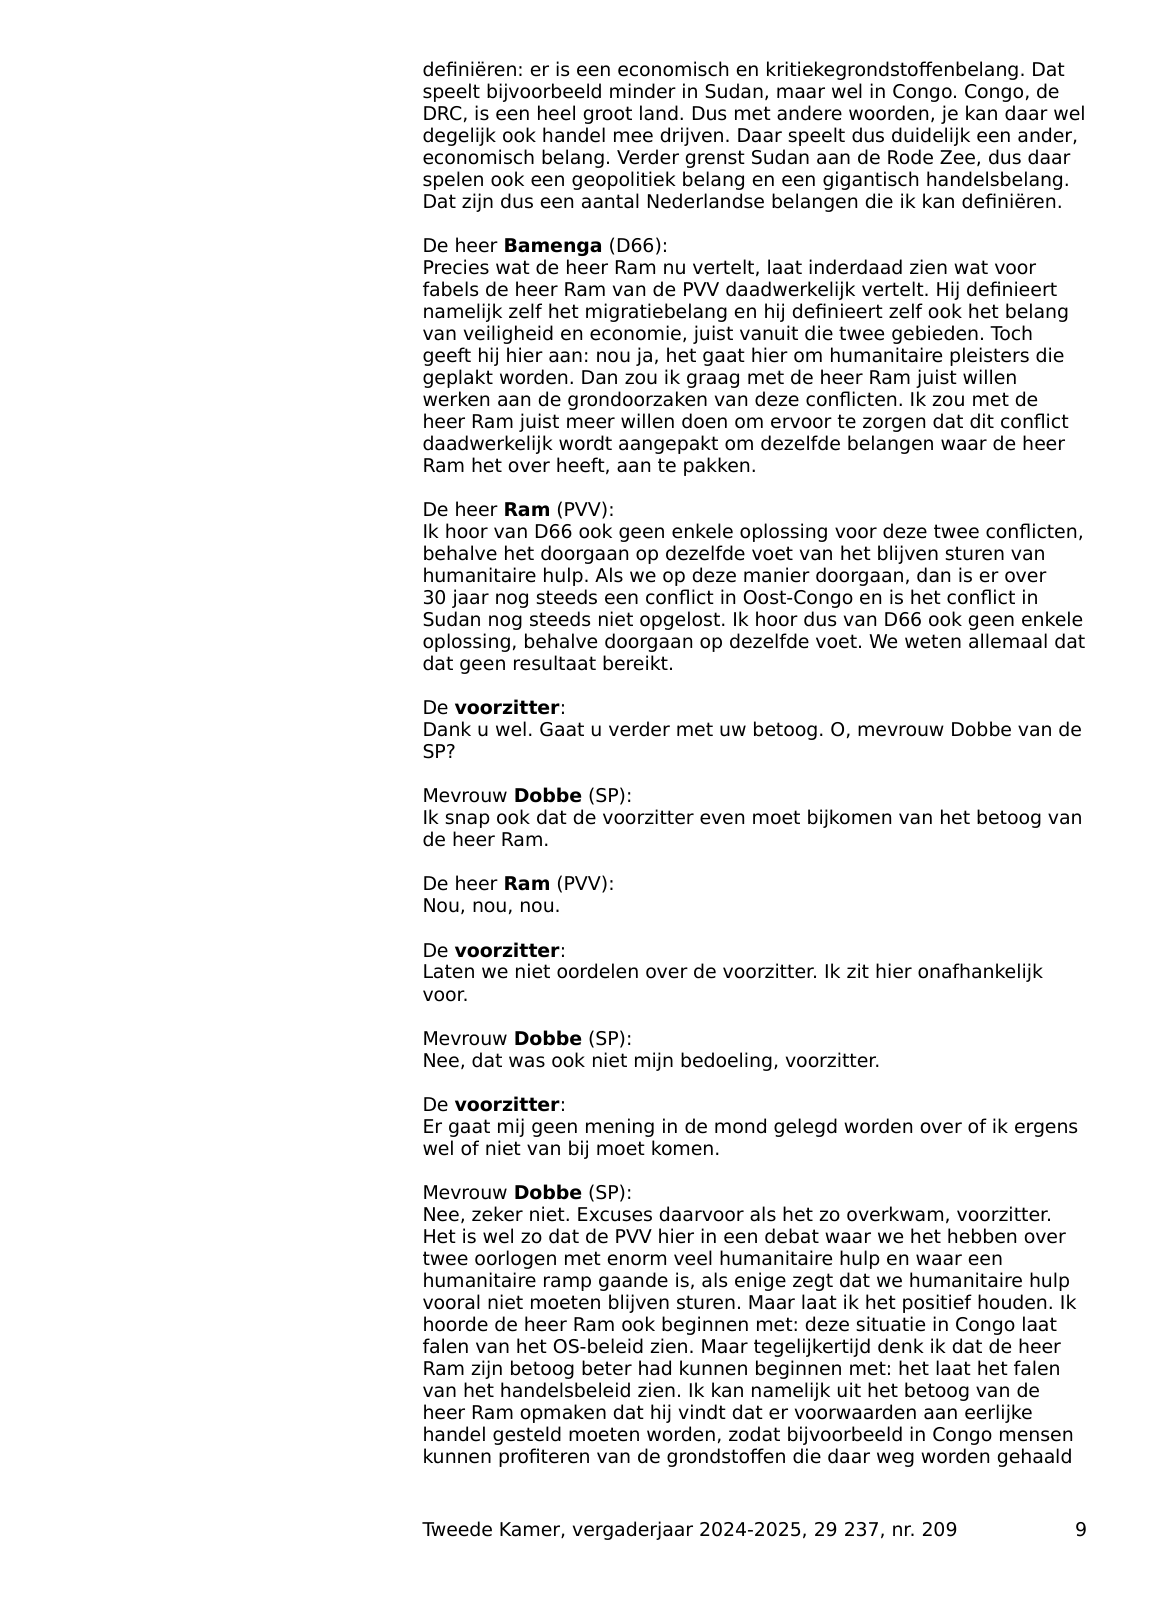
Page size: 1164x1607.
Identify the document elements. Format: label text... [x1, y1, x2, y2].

text De heer Ram (PVV): [422, 873, 1087, 895]
text Nee, dat was ook niet mijn bedoeling, voorzitter. [422, 1049, 1087, 1072]
text Nee, zeker niet. Excuses daarvoor als het zo overkwam, voorzitter. [422, 1204, 1087, 1226]
text definiëren: er is een economisch en kritiekegrondstoffenbelang. Dat speelt bijvoorbeeld minder in Sudan, maar wel in Congo. Congo, de DRC, is een heel groot land. Dus met andere woorden, je kan daar wel degelijk ook handel mee drijven. Daar speelt dus duidelijk een ander, economisch belang. Verder grenst Sudan aan de Rode Zee, dus daar spelen ook een geopolitiek belang en een gigantisch handelsbelang. Dat zijn dus een aantal Nederlandse belangen die ik kan definiëren. [422, 59, 1087, 213]
text De heer Bamenga (D66): [422, 235, 1087, 257]
text De voorzitter: [422, 939, 1087, 961]
text Mevrouw Dobbe (SP): [422, 1182, 1087, 1204]
text Er gaat mij geen mening in de mond gelegd worden over of ik ergens wel of niet van bij moet komen. [422, 1116, 1087, 1160]
text Precies wat de heer Ram nu vertelt, laat inderdaad zien wat voor fabels de heer Ram van de PVV daadwerkelijk vertelt. Hij definieert namelijk zelf het migratiebelang en hij definieert zelf ook het belang van veiligheid en economie, juist vanuit die twee gebieden. Toch geeft hij hier aan: nou ja, het gaat hier om humanitaire pleisters die geplakt worden. Dan zou ik graag met de heer Ram juist willen werken aan de grondoorzaken van deze conflicten. Ik zou met de heer Ram juist meer willen doen om ervoor te zorgen dat dit conflict daadwerkelijk wordt aangepakt om dezelfde belangen waar de heer Ram het over heeft, aan te pakken. [422, 257, 1087, 477]
text Ik snap ook dat de voorzitter even moet bijkomen van het betoog van de heer Ram. [422, 807, 1087, 851]
text De voorzitter: [422, 697, 1087, 719]
text De heer Ram (PVV): [422, 499, 1087, 521]
text Ik hoor van D66 ook geen enkele oplossing voor deze twee conflicten, behalve het doorgaan op dezelfde voet van het blijven sturen van humanitaire hulp. Als we op deze manier doorgaan, dan is er over 30 jaar nog steeds een conflict in Oost-Congo en is het conflict in Sudan nog steeds niet opgelost. Ik hoor dus van D66 ook geen enkele oplossing, behalve doorgaan op dezelfde voet. We weten allemaal dat dat geen resultaat bereikt. [422, 521, 1087, 675]
text Mevrouw Dobbe (SP): [422, 1028, 1087, 1049]
text Laten we niet oordelen over de voorzitter. Ik zit hier onafhankelijk voor. [422, 961, 1087, 1005]
text Dank u wel. Gaat u verder met uw betoog. O, mevrouw Dobbe van de SP? [422, 719, 1087, 763]
text Mevrouw Dobbe (SP): [422, 785, 1087, 807]
text Nou, nou, nou. [422, 895, 1087, 917]
text Het is wel zo dat de PVV hier in een debat waar we het hebben over twee oorlogen met enorm veel humanitaire hulp en waar een humanitaire ramp gaande is, als enige zegt dat we humanitaire hulp vooral niet moeten blijven sturen. Maar laat ik het positief houden. Ik hoorde de heer Ram ook beginnen met: deze situatie in Congo laat falen van het OS-beleid zien. Maar tegelijkertijd denk ik dat de heer Ram zijn betoog beter had kunnen beginnen met: het laat het falen van het handelsbeleid zien. Ik kan namelijk uit het betoog van de heer Ram opmaken dat hij vindt dat er voorwaarden aan eerlijke handel gesteld moeten worden, zodat bijvoorbeeld in Congo mensen kunnen profiteren van de grondstoffen die daar weg worden gehaald [422, 1226, 1087, 1468]
text De voorzitter: [422, 1094, 1087, 1116]
